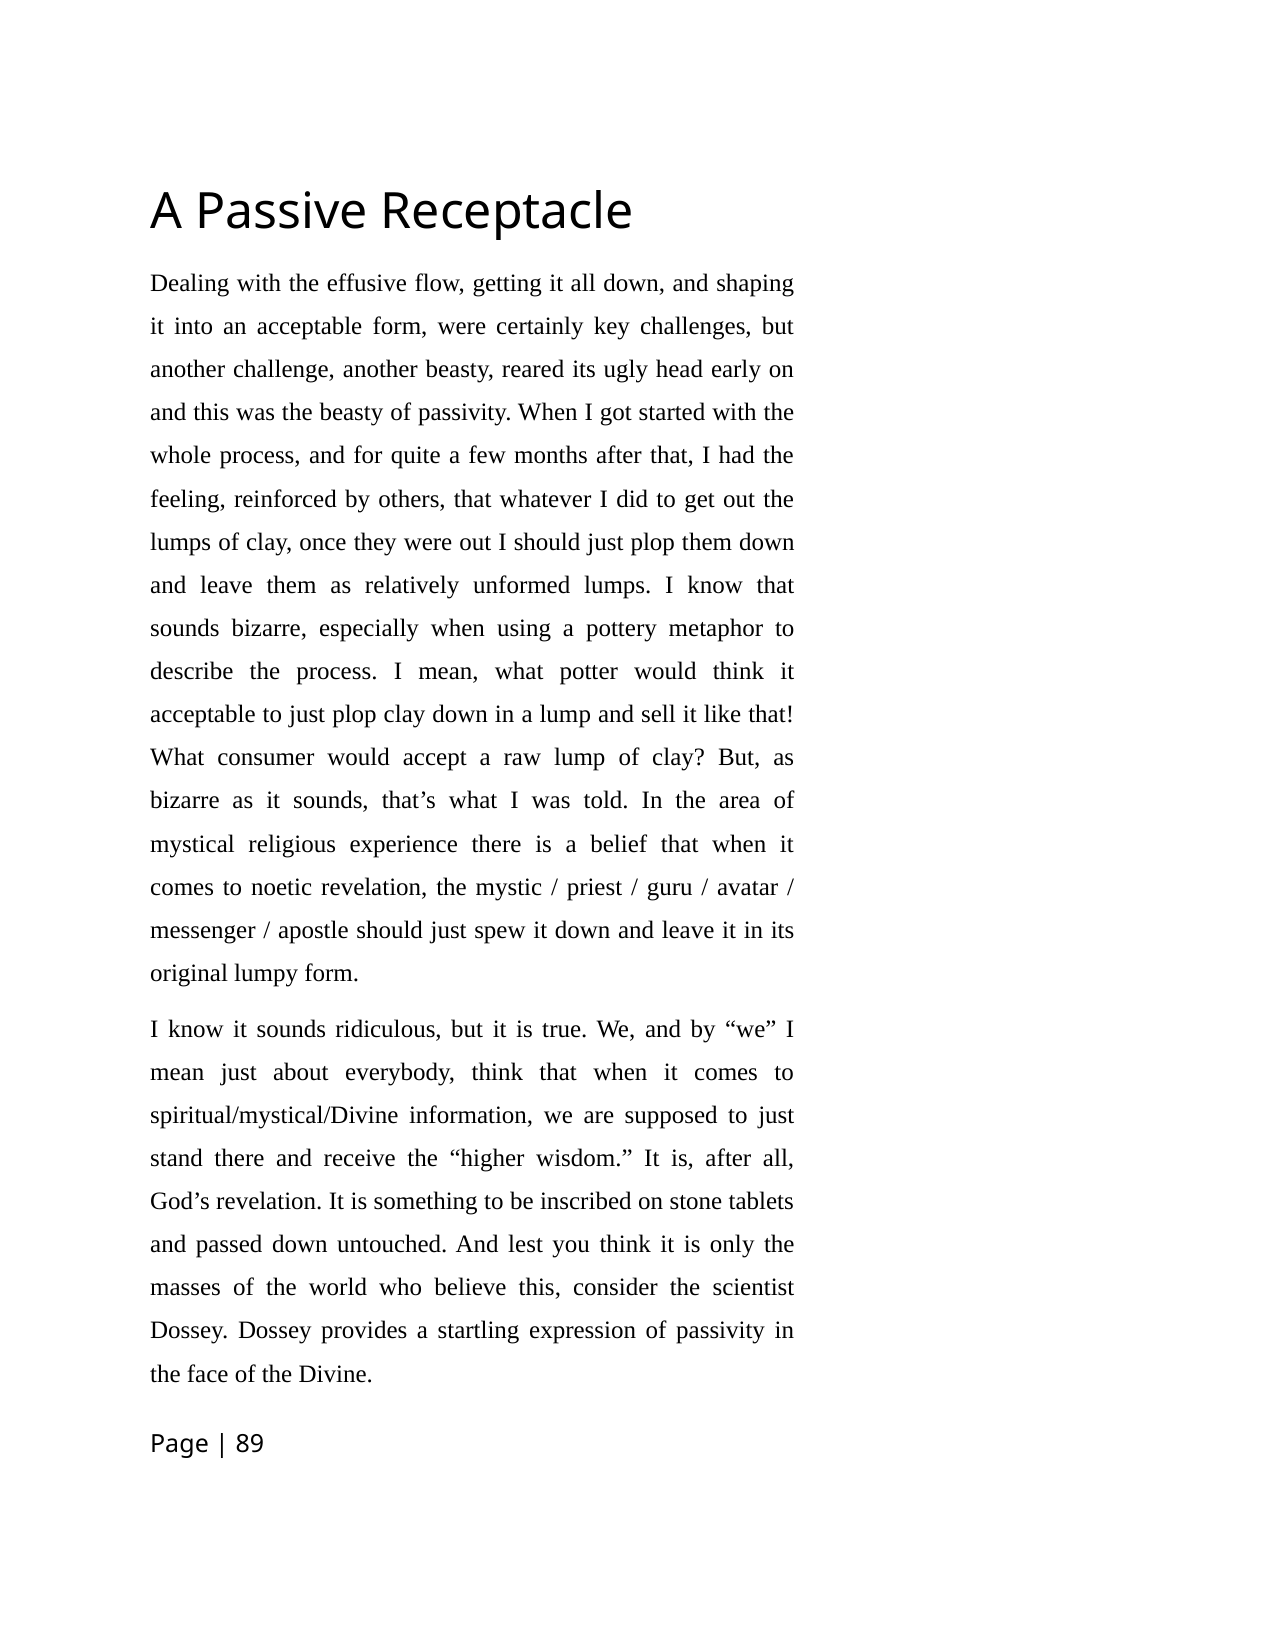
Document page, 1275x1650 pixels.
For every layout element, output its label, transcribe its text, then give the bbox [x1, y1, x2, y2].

subtitle A Passive Receptacle [150, 175, 795, 243]
text I know it sounds ridiculous, but it is true. We, and by “we” I mean just about everybody, think that when it comes to spiritual/mystical/Divine information, we are supposed to just stand there and receive the “higher wisdom.” It is, after all, God’s revelation. It is something to be inscribed on stone tablets and passed down untouched. And lest you think it is only the masses of the world who believe this, consider the scientist Dossey. Dossey provides a startling expression of passivity in the face of the Divine. [150, 1014, 795, 1387]
text Dealing with the effusive flow, getting it all down, and shaping it into an acceptable form, were certainly key challenges, but another challenge, another beasty, reared its ugly head early on and this was the beasty of passivity. When I got started with the whole process, and for quite a few months after that, I had the feeling, reinforced by others, that whatever I did to get out the lumps of clay, once they were out I should just plop them down and leave them as relatively unformed lumps. I know that sounds bizarre, especially when using a pottery metaphor to describe the process. I mean, what potter would think it acceptable to just plop clay down in a lump and sell it like that! What consumer would accept a raw lump of clay? But, as bizarre as it sounds, that’s what I was told. In the area of mystical religious experience there is a belief that when it comes to noetic revelation, the mystic / priest / guru / avatar / messenger / apostle should just spew it down and leave it in its original lumpy form. [150, 268, 795, 987]
